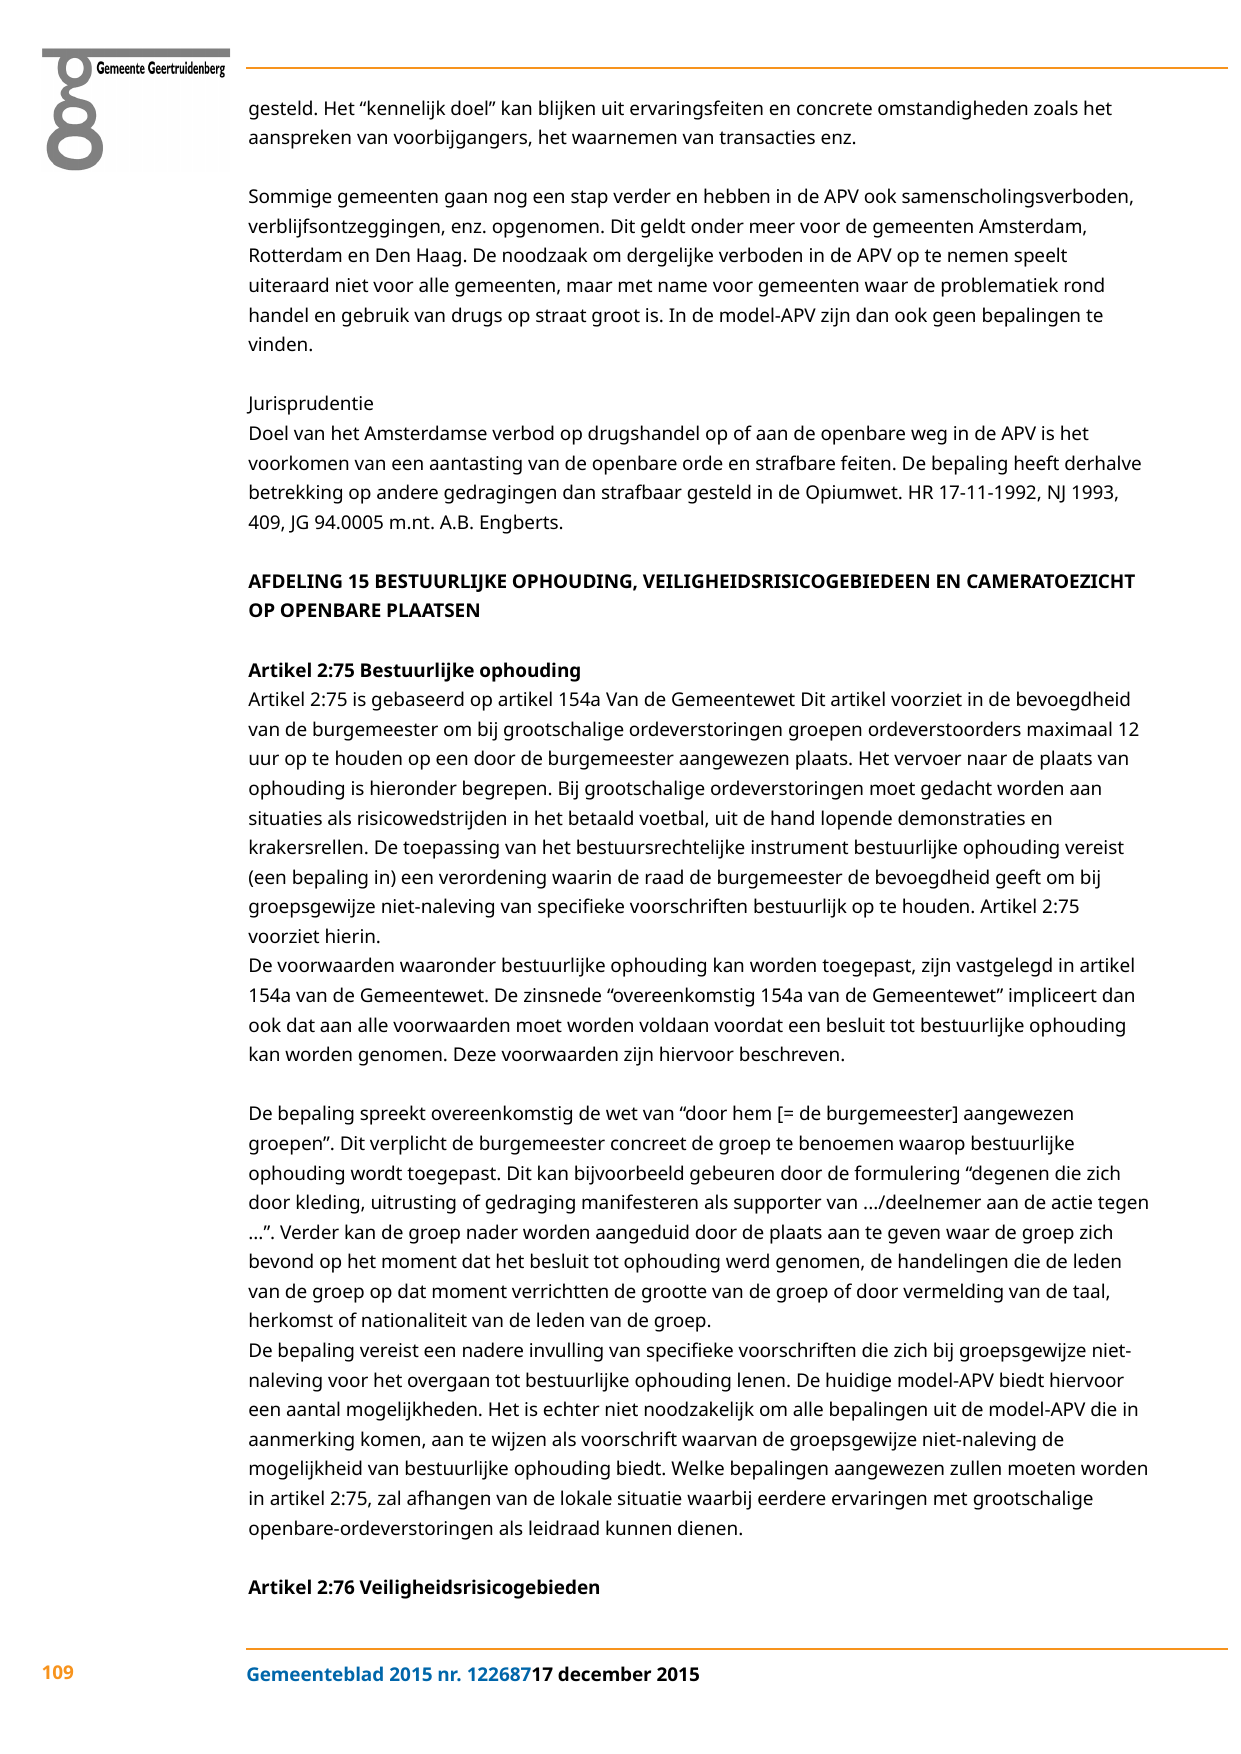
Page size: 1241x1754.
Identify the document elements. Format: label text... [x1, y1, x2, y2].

text Artikel 2:76 Veiligheidsrisicogebieden [248, 1574, 1152, 1600]
text De bepaling vereist een nadere invulling van specifieke voorschriften die zich bij groepsgewijze niet-naleving voor het overgaan tot bestuurlijke ophouding lenen. De huidige model-APV biedt hiervoor een aantal mogelijkheden. Het is echter niet noodzakelijk om alle bepalingen uit de model-APV die in aanmerking komen, aan te wijzen als voorschrift waarvan de groepsgewijze niet-naleving de mogelijkheid van bestuurlijke ophouding biedt. Welke bepalingen aangewezen zullen moeten worden in artikel 2:75, zal afhangen van de lokale situatie waarbij eerdere ervaringen met grootschalige openbare-ordeverstoringen als leidraad kunnen dienen. [248, 1337, 1152, 1541]
text De bepaling spreekt overeenkomstig de wet van “door hem [= de burgemeester] aangewezen groepen”. Dit verplicht de burgemeester concreet de groep te benoemen waarop bestuurlijke ophouding wordt toegepast. Dit kan bijvoorbeeld gebeuren door de formulering “degenen die zich door kleding, uitrusting of gedraging manifesteren als supporter van .../deelnemer aan de actie tegen ...”. Verder kan de groep nader worden aangeduid door de plaats aan te geven waar de groep zich bevond op het moment dat het besluit tot ophouding werd genomen, de handelingen die de leden van de groep op dat moment verrichtten de grootte van de groep of door vermelding van de taal, herkomst of nationaliteit van de leden van de groep. [248, 1101, 1152, 1333]
picture [41, 47, 231, 172]
text De voorwaarden waaronder bestuurlijke ophouding kan worden toegepast, zijn vastgelegd in artikel 154a van de Gemeentewet. De zinsnede “overeenkomstig 154a van de Gemeentewet” impliceert dan ook dat aan alle voorwaarden moet worden voldaan voordat een besluit tot bestuurlijke ophouding kan worden genomen. Deze voorwaarden zijn hiervoor beschreven. [248, 953, 1152, 1067]
text Artikel 2:75 Bestuurlijke ophouding [248, 657, 1152, 683]
text Jurisprudentie [248, 391, 1152, 416]
text Artikel 2:75 is gebaseerd op artikel 154a Van de Gemeentewet Dit artikel voorziet in de bevoegdheid van de burgemeester om bij grootschalige ordeverstoringen groepen ordeverstoorders maximaal 12 uur op te houden op een door de burgemeester aangewezen plaats. Het vervoer naar de plaats van ophouding is hieronder begrepen. Bij grootschalige ordeverstoringen moet gedacht worden aan situaties als risicowedstrijden in het betaald voetbal, uit de hand lopende demonstraties en krakersrellen. De toepassing van het bestuursrechtelijke instrument bestuurlijke ophouding vereist (een bepaling in) een verordening waarin de raad de burgemeester de bevoegdheid geeft om bij groepsgewijze niet-naleving van specifieke voorschriften bestuurlijk op te houden. Artikel 2:75 voorziet hierin. [248, 686, 1152, 949]
text Sommige gemeenten gaan nog een stap verder en hebben in de APV ook samenscholingsverboden, verblijfsontzeggingen, enz. opgenomen. Dit geldt onder meer voor de gemeenten Amsterdam, Rotterdam en Den Haag. De noodzaak om dergelijke verboden in de APV op te nemen speelt uiteraard niet voor alle gemeenten, maar met name voor gemeenten waar de problematiek rond handel en gebruik van drugs op straat groot is. In de model-APV zijn dan ook geen bepalingen te vinden. [248, 183, 1152, 357]
text gesteld. Het “kennelijk doel” kan blijken uit ervaringsfeiten en concrete omstandigheden zoals het aanspreken van voorbijgangers, het waarnemen van transacties enz. [248, 95, 1152, 150]
text Doel van het Amsterdamse verbod op drugshandel op of aan de openbare weg in de APV is het voorkomen van een aantasting van de openbare orde en strafbare feiten. De bepaling heeft derhalve betrekking op andere gedragingen dan strafbaar gesteld in de Opiumwet. HR 17-11-1992, NJ 1993, 409, JG 94.0005 m.nt. A.B. Engberts. [248, 420, 1152, 535]
text AFDELING 15 BESTUURLIJKE OPHOUDING, VEILIGHEIDSRISICOGEBIEDEEN EN CAMERATOEZICHT OP OPENBARE PLAATSEN [248, 568, 1152, 623]
